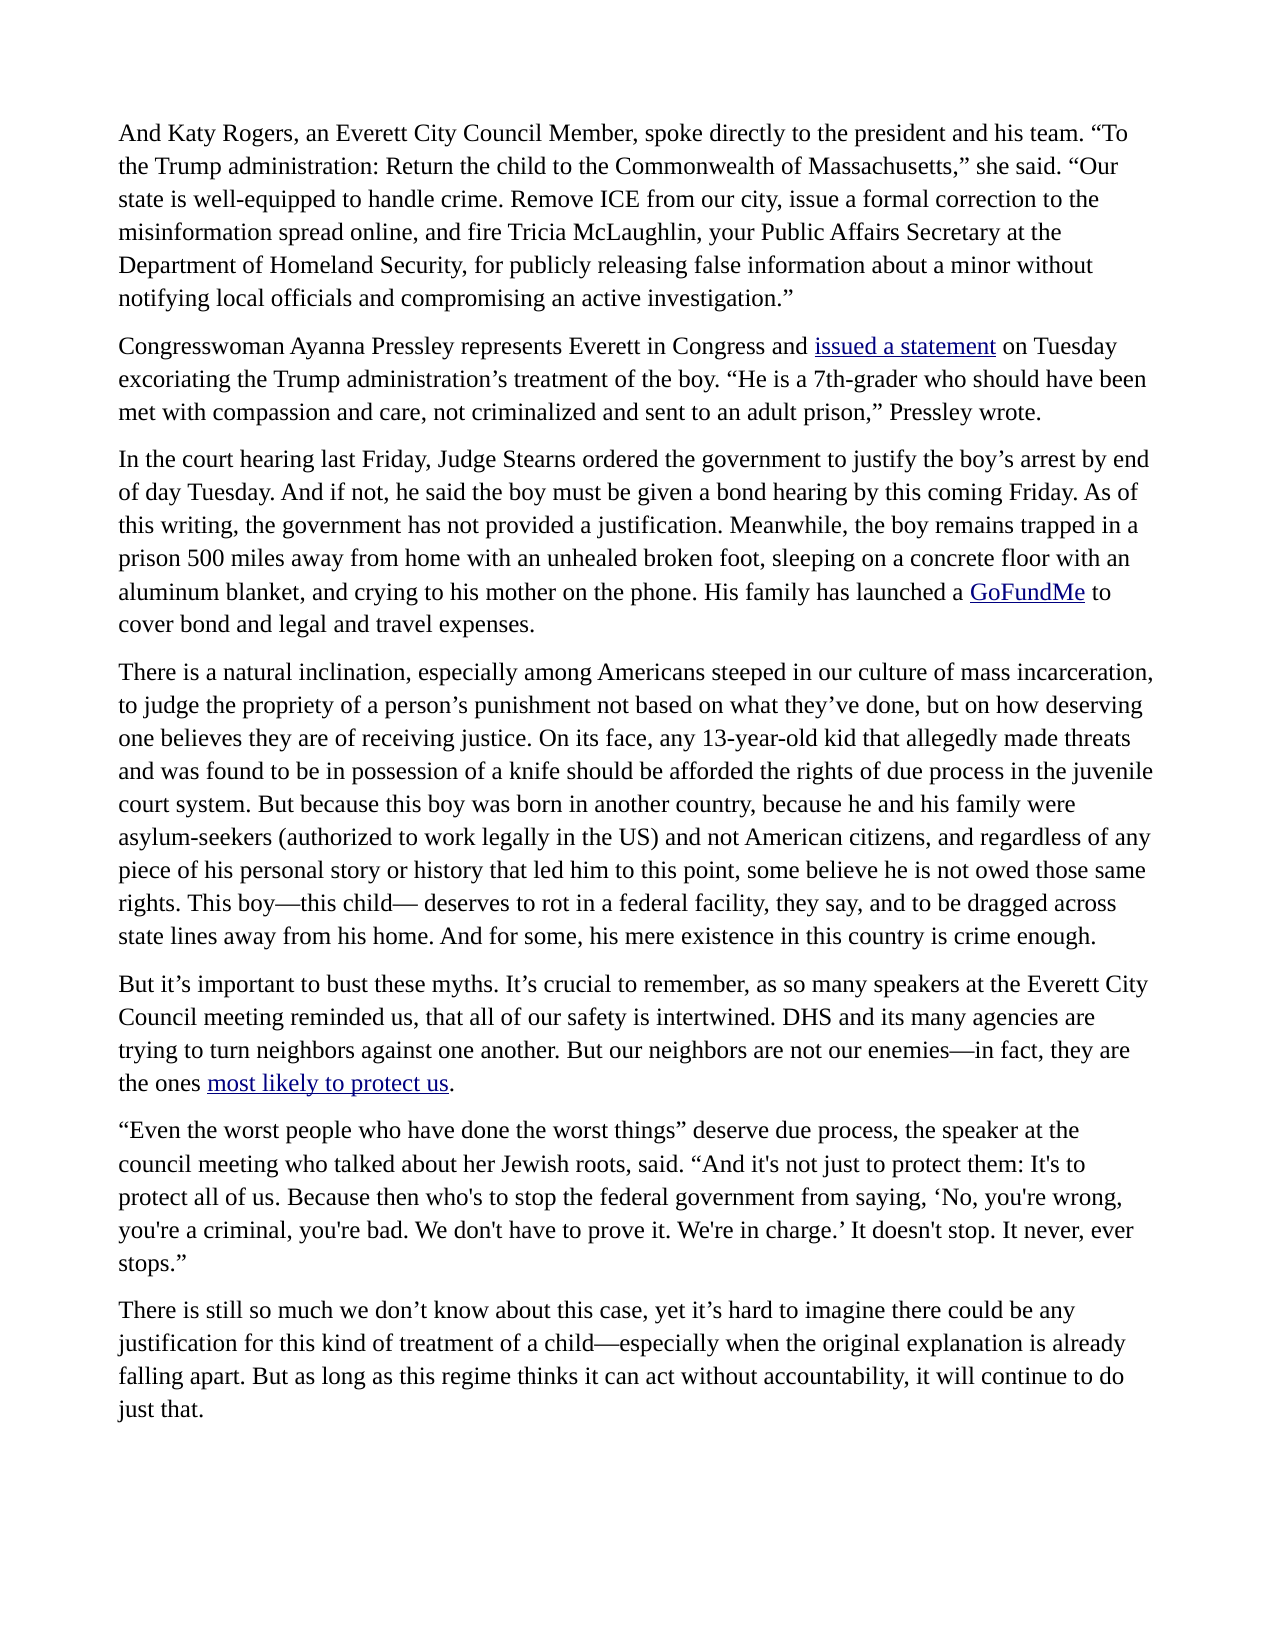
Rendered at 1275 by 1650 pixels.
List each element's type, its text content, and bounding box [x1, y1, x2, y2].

text There is still so much we don’t know about this case, yet it’s hard to imagine there could be any justification for this kind of treatment of a child—especially when the original explanation is already falling apart. But as long as this regime thinks it can act without accountability, it will continue to do just that. [118, 1295, 1157, 1423]
text Congresswoman Ayanna Pressley represents Everett in Congress and issued a statement on Tuesday excoriating the Trump administration’s treatment of the boy. “He is a 7th-grader who should have been met with compassion and care, not criminalized and sent to an adult prison,” Pressley wrote. [118, 331, 1157, 426]
text “Even the worst people who have done the worst things” deserve due process, the speaker at the council meeting who talked about her Jewish roots, said. “And it's not just to protect them: It's to protect all of us. Because then who's to stop the federal government from saying, ‘No, you're wrong, you're a criminal, you're bad. We don't have to prove it. We're in charge.’ It doesn't stop. It never, ever stops.” [118, 1116, 1157, 1276]
text There is a natural inclination, especially among Americans steeped in our culture of mass incarceration, to judge the propriety of a person’s punishment not based on what they’ve done, but on how deserving one believes they are of receiving justice. On its face, any 13-year-old kid that allegedly made threats and was found to be in possession of a knife should be afforded the rights of due process in the juvenile court system. But because this boy was born in another country, because he and his family were asylum-seekers (authorized to work legally in the US) and not American citizens, and regardless of any piece of his personal story or history that led him to this point, some believe he is not owed those same rights. This boy—this child— deserves to rot in a federal facility, they say, and to be dragged across state lines away from his home. And for some, his mere existence in this country is crime enough. [118, 657, 1157, 950]
text But it’s important to bust these myths. It’s crucial to remember, as so many speakers at the Everett City Council meeting reminded us, that all of our safety is intertwined. DHS and its many agencies are trying to turn neighbors against one another. But our neighbors are not our enemies—in fact, they are the ones most likely to protect us. [118, 969, 1157, 1097]
text And Katy Rogers, an Everett City Council Member, spoke directly to the president and his team. “To the Trump administration: Return the child to the Commonwealth of Massachusetts,” she said. “Our state is well-equipped to handle crime. Remove ICE from our city, issue a formal correction to the misinformation spread online, and fire Tricia McLaughlin, your Public Affairs Secretary at the Department of Homeland Security, for publicly releasing false information about a minor without notifying local officials and compromising an active investigation.” [118, 118, 1157, 312]
text In the court hearing last Friday, Judge Stearns ordered the government to justify the boy’s arrest by end of day Tuesday. And if not, he said the boy must be given a bond hearing by this coming Friday. As of this writing, the government has not provided a justification. Meanwhile, the boy remains trapped in a prison 500 miles away from home with an unhealed broken foot, sleeping on a concrete floor with an aluminum blanket, and crying to his mother on the phone. His family has launched a GoFundMe to cover bond and legal and travel expenses. [118, 444, 1157, 638]
